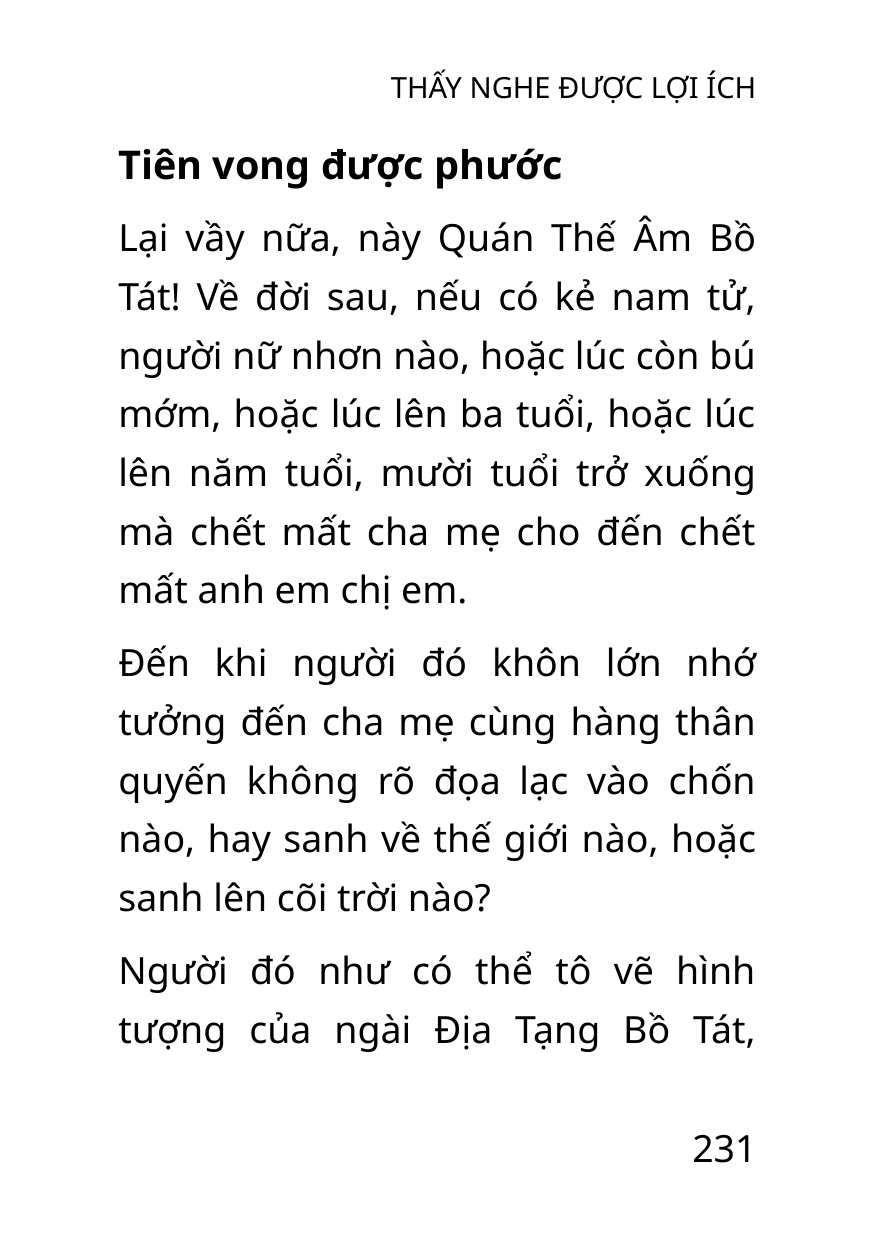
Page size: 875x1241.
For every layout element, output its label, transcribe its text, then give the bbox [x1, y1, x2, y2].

text Lại vầy nữa, này Quán Thế Âm Bồ Tát! Về đời sau, nếu có kẻ nam tử, người nữ nhơn nào, hoặc lúc còn bú mớm, hoặc lúc lên ba tuổi, hoặc lúc lên năm tuổi, mười tuổi trở xuống mà chết mất cha mẹ cho đến chết mất anh em chị em. [118, 212, 756, 614]
text Đến khi người đó khôn lớn nhớ tưởng đến cha mẹ cùng hàng thân quyến không rõ đọa lạc vào chốn nào, hay sanh về thế giới nào, hoặc sanh lên cõi trời nào? [118, 637, 756, 922]
subtitle Tiên vong được phước [118, 137, 756, 191]
text Người đó như có thể tô vẽ hình tượng của ngài Địa Tạng Bồ Tát, [118, 944, 756, 1054]
